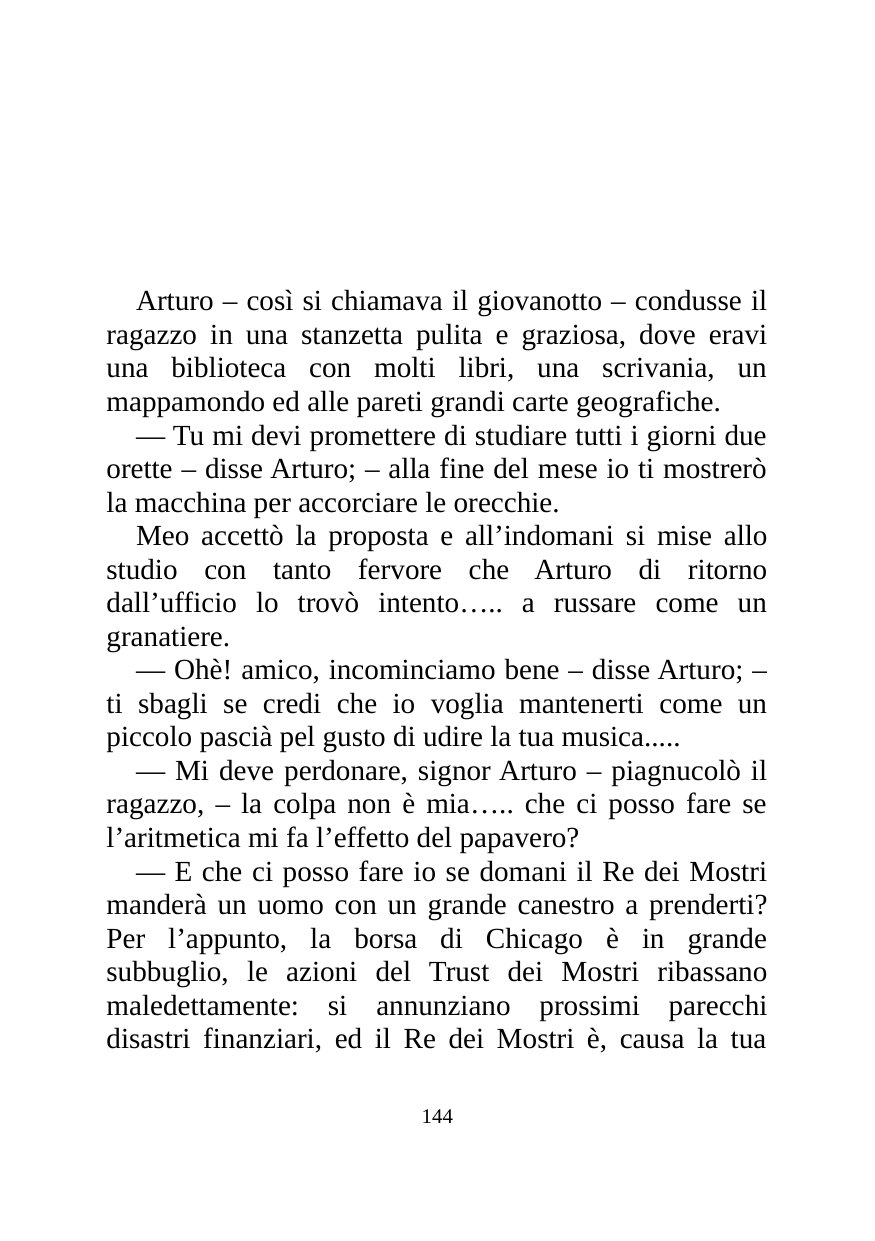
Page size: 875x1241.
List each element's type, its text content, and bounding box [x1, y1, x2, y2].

text — Tu mi devi promettere di studiare tutti i giorni due orette – disse Arturo; – alla fine del mese io ti mostrerò la macchina per accorciare le orecchie. [106, 418, 768, 518]
text — Ohè! amico, incominciamo bene – disse Arturo; – ti sbagli se credi che io voglia mantenerti come un piccolo pascià pel gusto di udire la tua musica..... [106, 652, 768, 753]
text — Mi deve perdonare, signor Arturo – piagnucolò il ragazzo, – la colpa non è mia….. che ci posso fare se l’aritmetica mi fa l’effetto del papavero? [106, 753, 768, 854]
text Arturo – così si chiamava il giovanotto – condusse il ragazzo in una stanzetta pulita e graziosa, dove eravi una biblioteca con molti libri, una scrivania, un mappamondo ed alle pareti grandi carte geografiche. [106, 283, 768, 418]
text Meo accettò la proposta e all’indomani si mise allo studio con tanto fervore che Arturo di ritorno dall’ufficio lo trovò intento….. a russare come un granatiere. [106, 518, 768, 652]
text — E che ci posso fare io se domani il Re dei Mostri manderà un uomo con un grande canestro a prenderti? Per l’appunto, la borsa di Chicago è in grande subbuglio, le azioni del Trust dei Mostri ribassano maledettamente: si annunziano prossimi parecchi disastri finanziari, ed il Re dei Mostri è, causa la tua [106, 854, 768, 1055]
